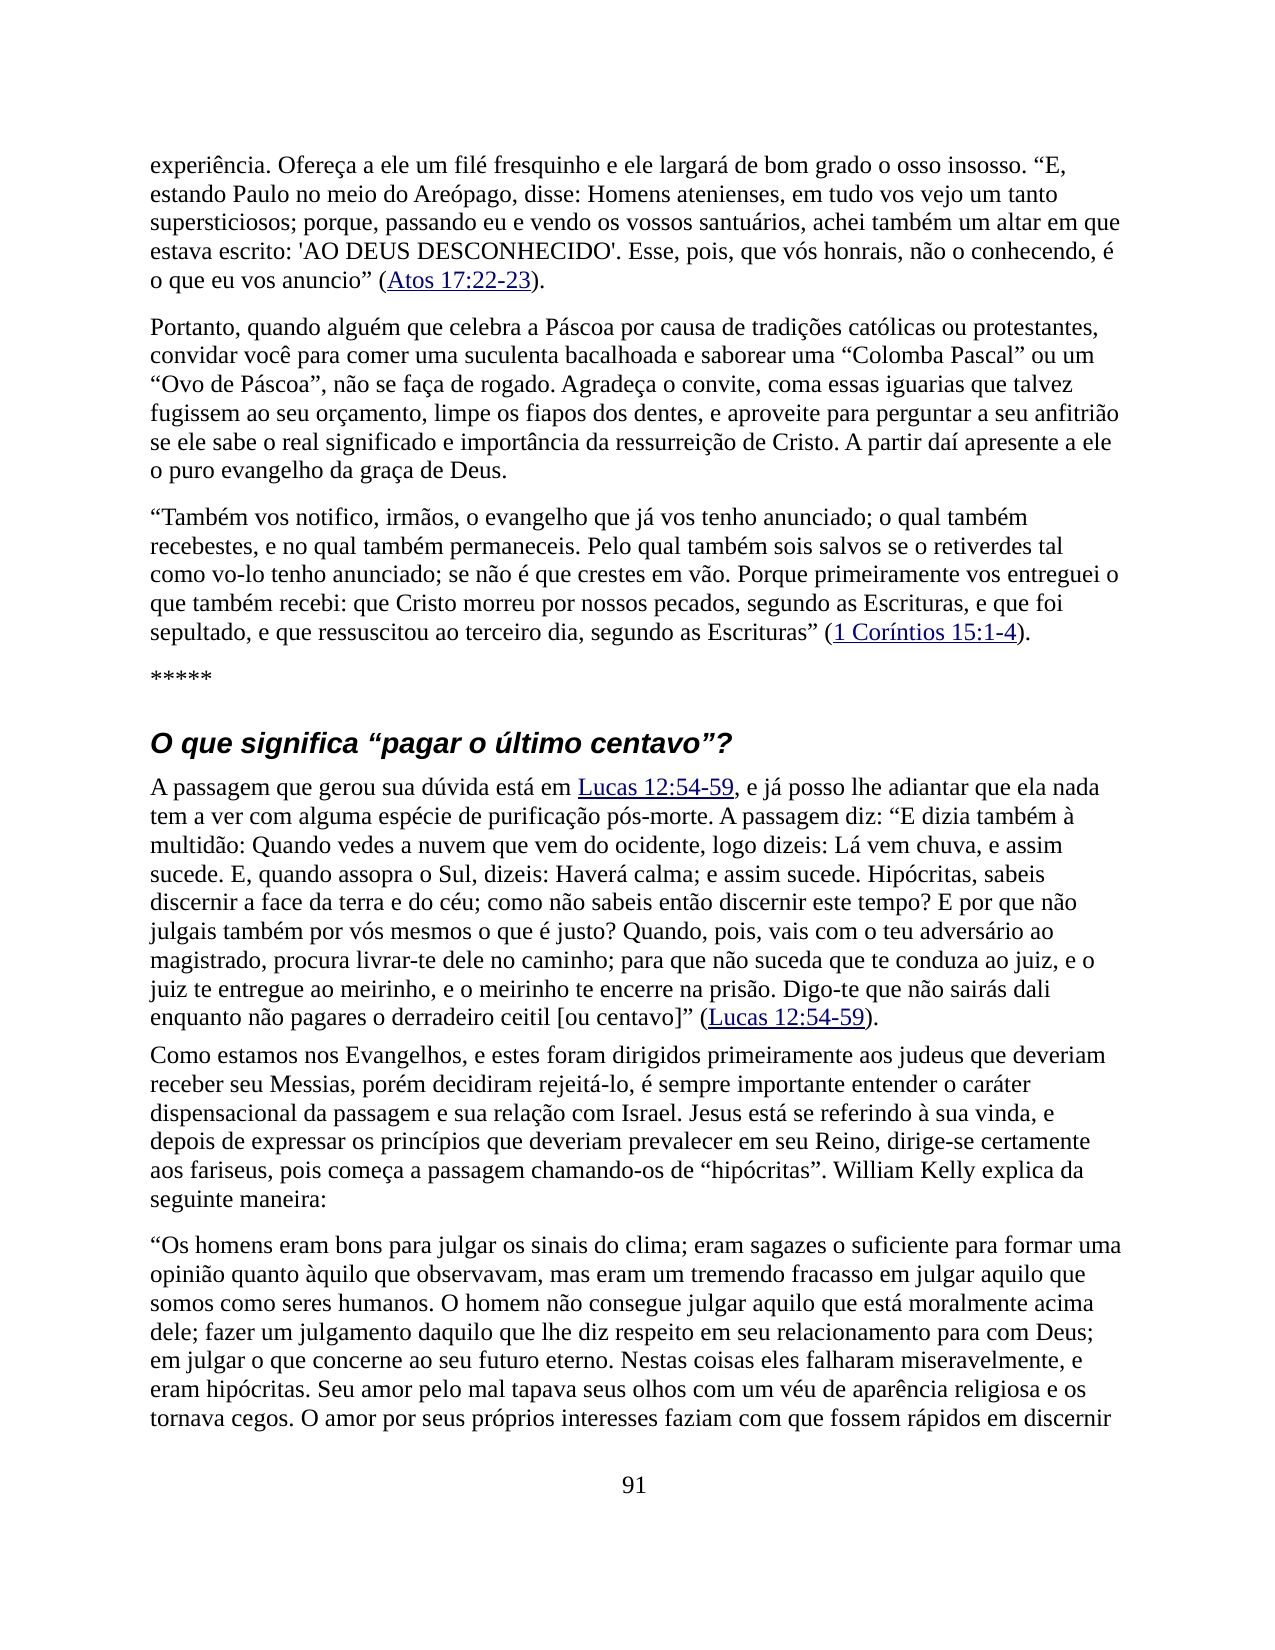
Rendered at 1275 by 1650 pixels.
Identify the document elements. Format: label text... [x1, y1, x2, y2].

subtitle O que significa “pagar o último centavo”? [150, 726, 1125, 760]
text Portanto, quando alguém que celebra a Páscoa por causa de tradições católicas ou protestantes, convidar você para comer uma suculenta bacalhoada e saborear uma “Colomba Pascal” ou um “Ovo de Páscoa”, não se faça de rogado. Agradeça o convite, coma essas iguarias que talvez fugissem ao seu orçamento, limpe os fiapos dos dentes, e aproveite para perguntar a seu anfitrião se ele sabe o real significado e importância da ressurreição de Cristo. A partir daí apresente a ele o puro evangelho da graça de Deus. [150, 312, 1125, 484]
text ***** [150, 664, 1125, 692]
text A passagem que gerou sua dúvida está em Lucas 12:54-59, e já posso lhe adiantar que ela nada tem a ver com alguma espécie de purificação pós-morte. A passagem diz: “E dizia também à multidão: Quando vedes a nuvem que vem do ocidente, logo dizeis: Lá vem chuva, e assim sucede. E, quando assopra o Sul, dizeis: Haverá calma; e assim sucede. Hipócritas, sabeis discernir a face da terra e do céu; como não sabeis então discernir este tempo? E por que não julgais também por vós mesmos o que é justo? Quando, pois, vais com o teu adversário ao magistrado, procura livrar-te dele no caminho; para que não suceda que te conduza ao juiz, e o juiz te entregue ao meirinho, e o meirinho te encerre na prisão. Digo-te que não sairás dali enquanto não pagares o derradeiro ceitil [ou centavo]” (Lucas 12:54-59). [150, 772, 1125, 1031]
text “Também vos notifico, irmãos, o evangelho que já vos tenho anunciado; o qual também recebestes, e no qual também permaneceis. Pelo qual também sois salvos se o retiverdes tal como vo-lo tenho anunciado; se não é que crestes em vão. Porque primeiramente vos entreguei o que também recebi: que Cristo morreu por nossos pecados, segundo as Escrituras, e que foi sepultado, e que ressuscitou ao terceiro dia, segundo as Escrituras” (1 Coríntios 15:1-4). [150, 502, 1125, 646]
text “Os homens eram bons para julgar os sinais do clima; eram sagazes o suficiente para formar uma opinião quanto àquilo que observavam, mas eram um tremendo fracasso em julgar aquilo que somos como seres humanos. O homem não consegue julgar aquilo que está moralmente acima dele; fazer um julgamento daquilo que lhe diz respeito em seu relacionamento para com Deus; em julgar o que concerne ao seu futuro eterno. Nestas coisas eles falharam miseravelmente, e eram hipócritas. Seu amor pelo mal tapava seus olhos com um véu de aparência religiosa e os tornava cegos. O amor por seus próprios interesses faziam com que fossem rápidos em discernir [150, 1231, 1125, 1432]
text experiência. Ofereça a ele um filé fresquinho e ele largará de bom grado o osso insosso. “E, estando Paulo no meio do Areópago, disse: Homens atenienses, em tudo vos vejo um tanto supersticiosos; porque, passando eu e vendo os vossos santuários, achei também um altar em que estava escrito: 'AO DEUS DESCONHECIDO'. Esse, pois, que vós honrais, não o conhecendo, é o que eu vos anuncio” (Atos 17:22-23). [150, 150, 1125, 294]
text Como estamos nos Evangelhos, e estes foram dirigidos primeiramente aos judeus que deveriam receber seu Messias, porém decidiram rejeitá-lo, é sempre importante entender o caráter dispensacional da passagem e sua relação com Israel. Jesus está se referindo à sua vinda, e depois de expressar os princípios que deveriam prevalecer em seu Reino, dirige-se certamente aos fariseus, pois começa a passagem chamando-os de “hipócritas”. William Kelly explica da seguinte maneira: [150, 1040, 1125, 1213]
